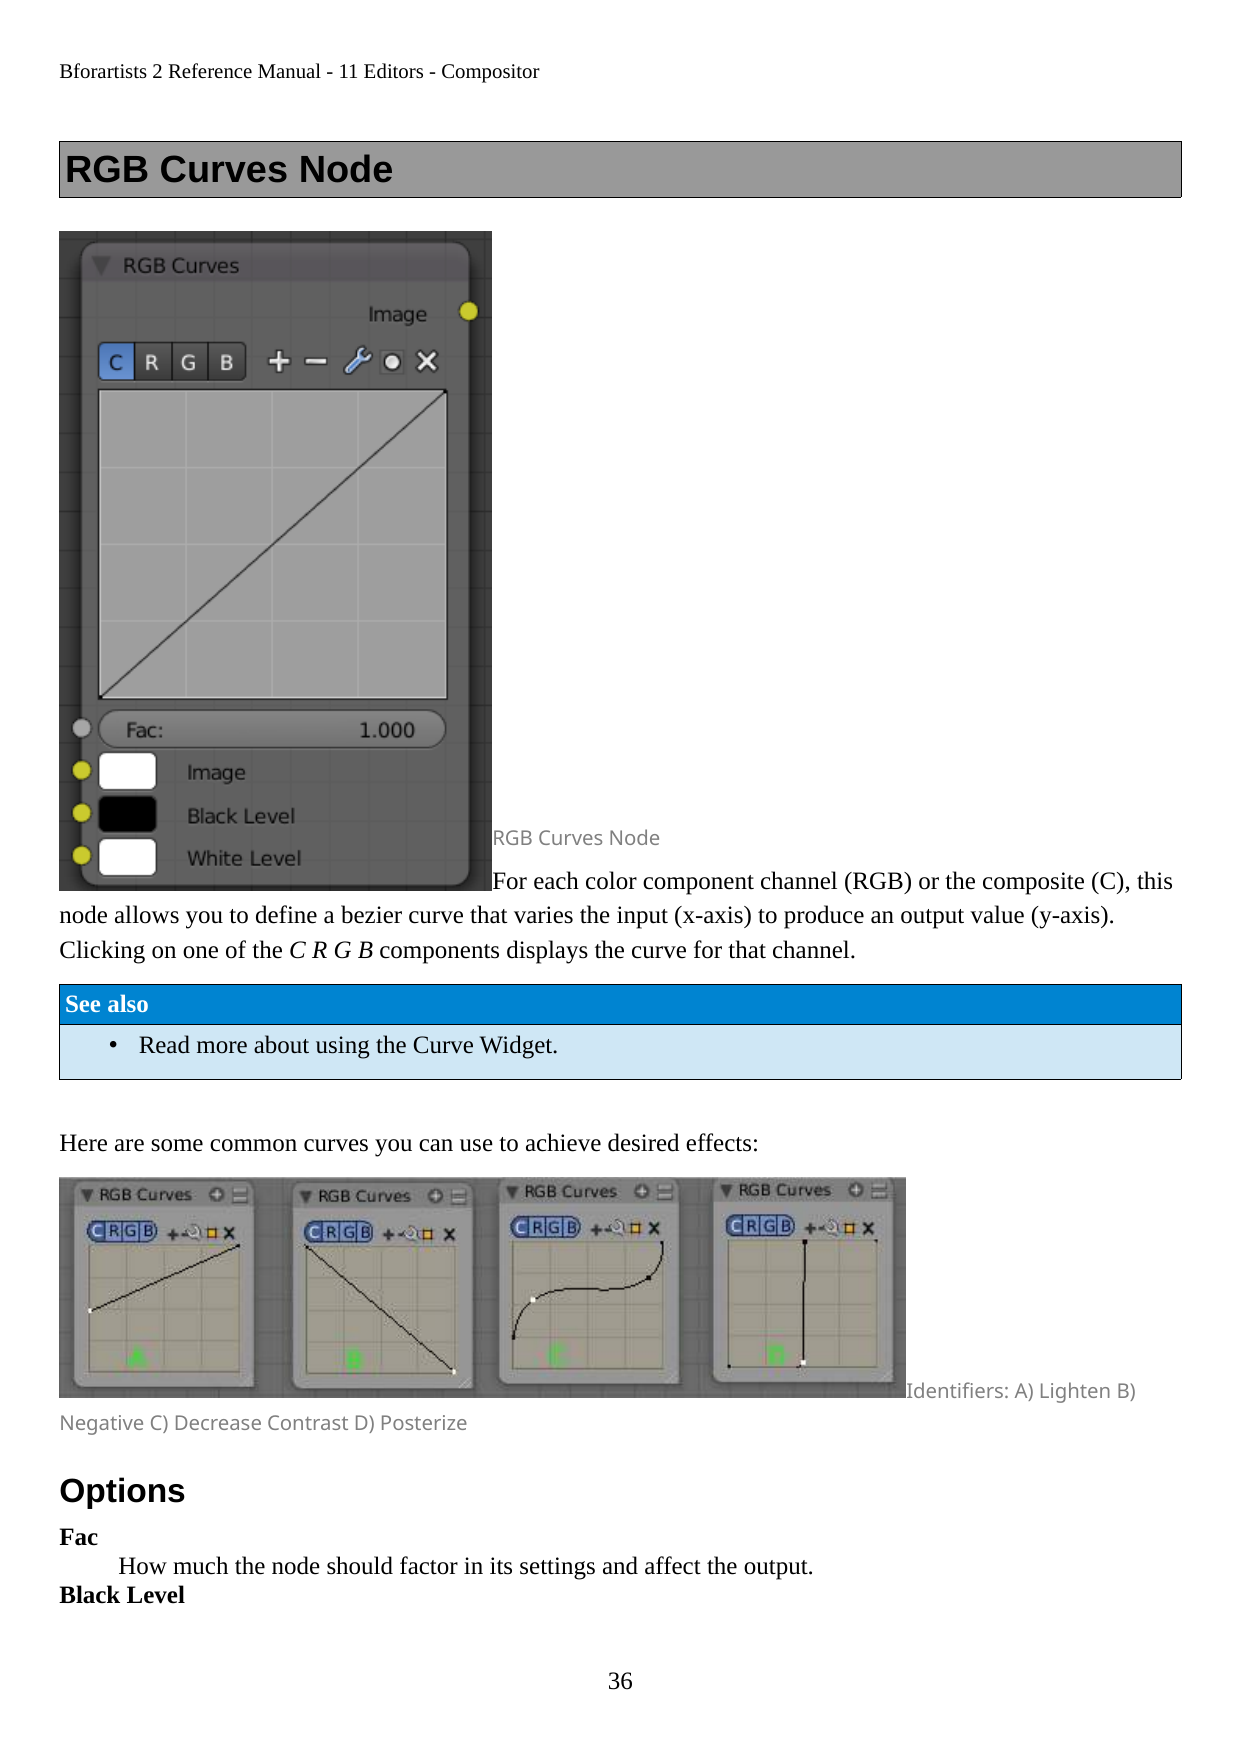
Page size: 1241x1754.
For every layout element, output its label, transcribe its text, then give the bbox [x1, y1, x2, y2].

text RGB Curves Node [492, 820, 1181, 851]
subtitle Fac [59, 1522, 1181, 1551]
list How much the node should factor in its settings and affect the output. [118, 1551, 1181, 1580]
table_header RGB Curves Node [60, 142, 1181, 197]
text For each color component channel (RGB) or the composite (C), this node allows you to define a bezier curve that varies the input (x-axis) to produce an output value (y-axis). Clicking on one of the C R G B components displays the curve for that channel. [59, 866, 1181, 963]
picture [59, 1177, 906, 1398]
table_header See also [60, 985, 1181, 1024]
text Here are some common curves you can use to achieve desired effects: [59, 1128, 1181, 1157]
subtitle Options [59, 1471, 1181, 1510]
text Identifiers: A) Lighten B) Negative C) Decrease Contrast D) Posterize [59, 1373, 1181, 1436]
picture [59, 231, 492, 891]
subtitle Black Level [59, 1580, 1181, 1609]
table_cell Read more about using the Curve Widget. [60, 1025, 1181, 1079]
